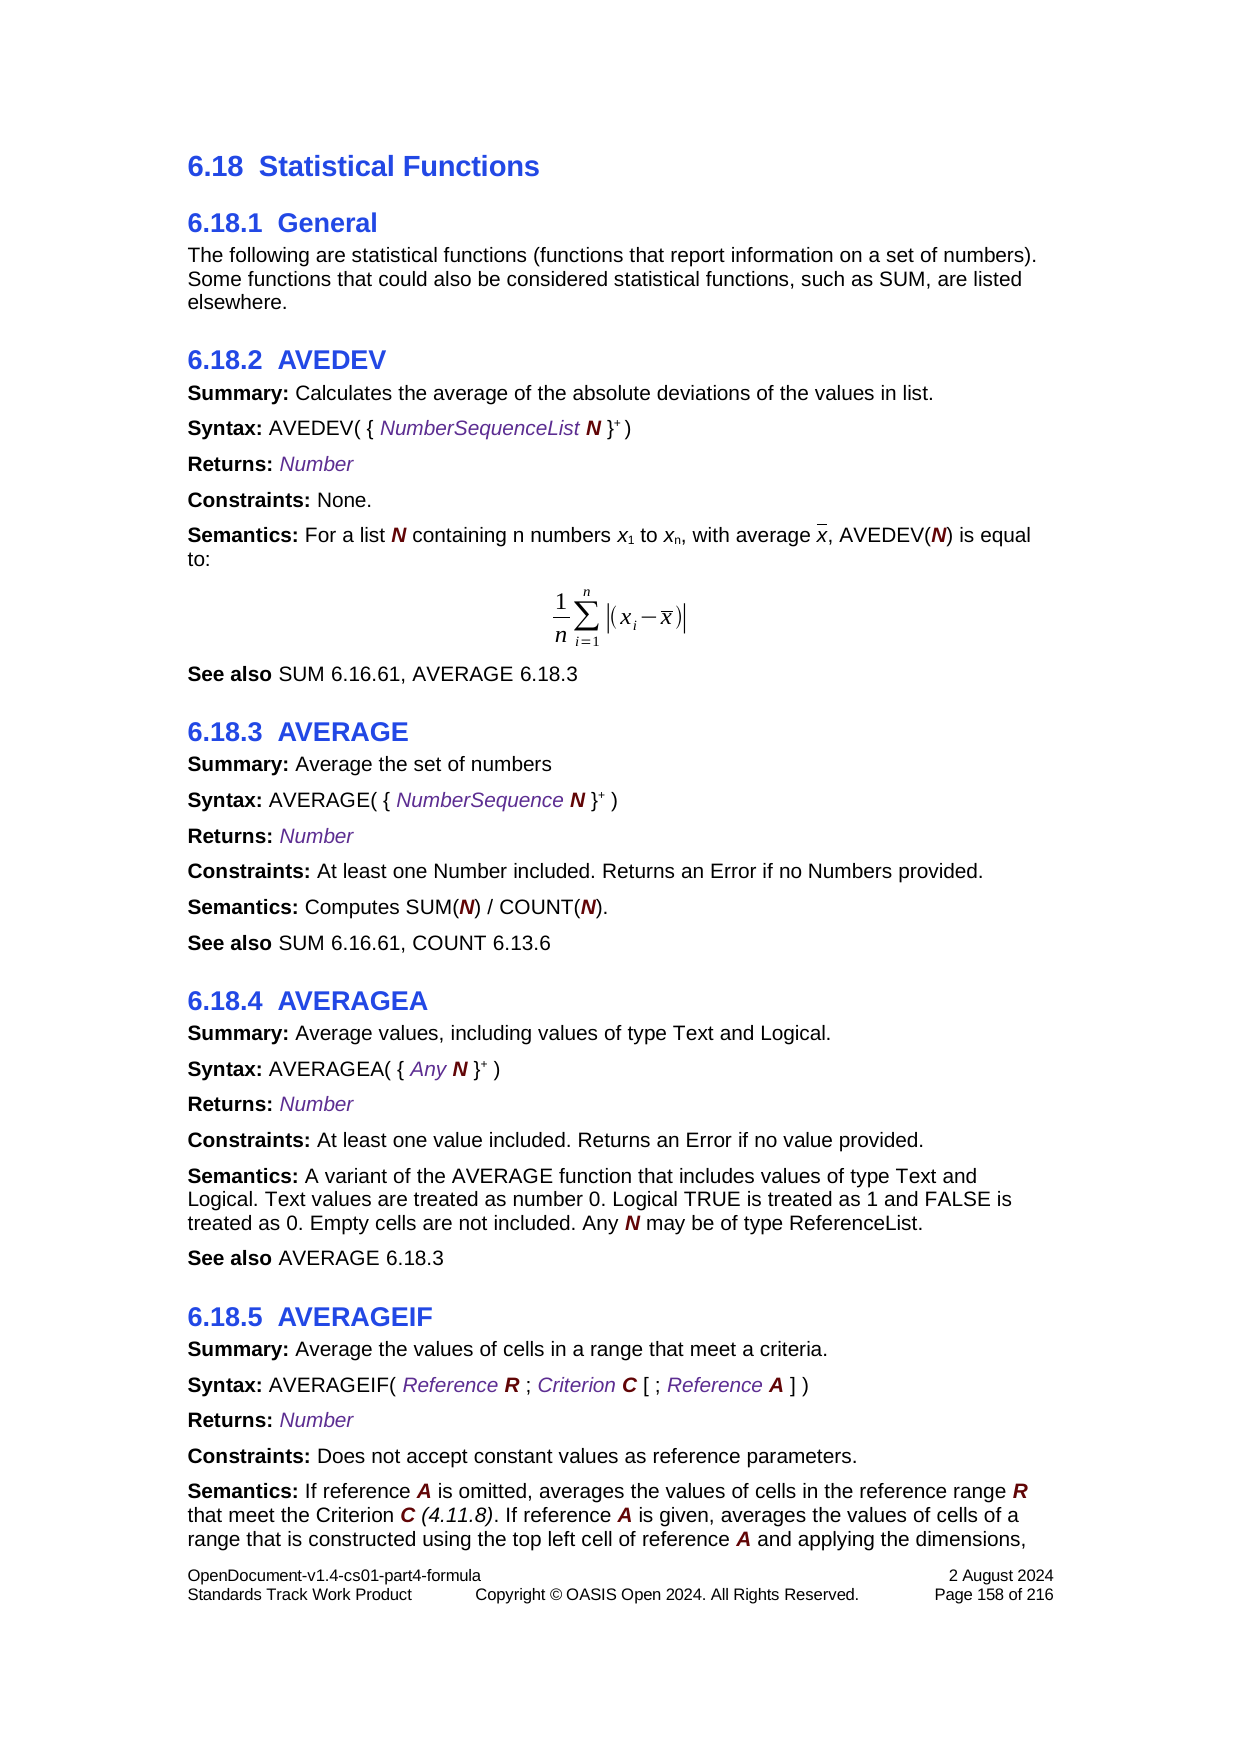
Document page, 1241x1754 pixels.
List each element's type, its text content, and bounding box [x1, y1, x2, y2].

subtitle Statistical Functions [187, 150, 1053, 182]
subtitle AVERAGEIF [187, 1301, 1053, 1331]
text Semantics: If reference A is omitted, averages the values of cells in the reference range R that meet the Criterion C (4.11.8). If reference A is given, averages the values of cells of a range that is constructed using the top left cell of reference A and applying the dimensions, [187, 1480, 1053, 1551]
text Semantics: Computes SUM(N) / COUNT(N). [187, 895, 1053, 919]
subtitle AVERAGEA [187, 986, 1053, 1016]
subtitle AVEDEV [187, 345, 1053, 375]
text See also SUM 6.16.61, COUNT 6.13.6 [187, 931, 1053, 954]
text See also AVERAGE 6.18.3 [187, 1247, 1053, 1270]
text Returns: Number [187, 1409, 1053, 1432]
text Syntax: AVERAGEA( { Any N }+ ) [187, 1057, 1053, 1081]
text Returns: Number [187, 452, 1053, 476]
text Syntax: AVERAGEIF( Reference R ; Criterion C [ ; Reference A ] ) [187, 1373, 1053, 1397]
text Constraints: At least one Number included. Returns an Error if no Numbers provided. [187, 860, 1053, 883]
text See also SUM 6.16.61, AVERAGE 6.18.3 [187, 662, 1053, 686]
text Summary: Average the values of cells in a range that meet a criteria. [187, 1337, 1053, 1361]
text Returns: Number [187, 824, 1053, 848]
text Constraints: Does not accept constant values as reference parameters. [187, 1444, 1053, 1468]
text Constraints: At least one value included. Returns an Error if no value provided. [187, 1128, 1053, 1152]
text Syntax: AVERAGE( { NumberSequence N }+ ) [187, 788, 1053, 812]
text Summary: Average the set of numbers [187, 753, 1053, 776]
subtitle General [187, 207, 1053, 237]
subtitle AVERAGE [187, 717, 1053, 747]
text Returns: Number [187, 1093, 1053, 1116]
text Summary: Calculates the average of the absolute deviations of the values in list. [187, 381, 1053, 405]
text Semantics: For a list N containing n numbers x1 to xn, with average x, AVEDEV(N) is equal to: [187, 524, 1053, 571]
text Summary: Average values, including values of type Text and Logical. [187, 1022, 1053, 1045]
text Semantics: A variant of the AVERAGE function that includes values of type Text and Logical. Text values are treated as number 0. Logical TRUE is treated as 1 and FALSE is treated as 0. Empty cells are not included. Any N may be of type ReferenceList. [187, 1164, 1053, 1235]
text Constraints: None. [187, 488, 1053, 512]
text The following are statistical functions (functions that report information on a set of numbers). Some functions that could also be considered statistical functions, such as SUM, are listed elsewhere. [187, 243, 1053, 314]
text Syntax: AVEDEV( { NumberSequenceList N }+ ) [187, 417, 1053, 440]
